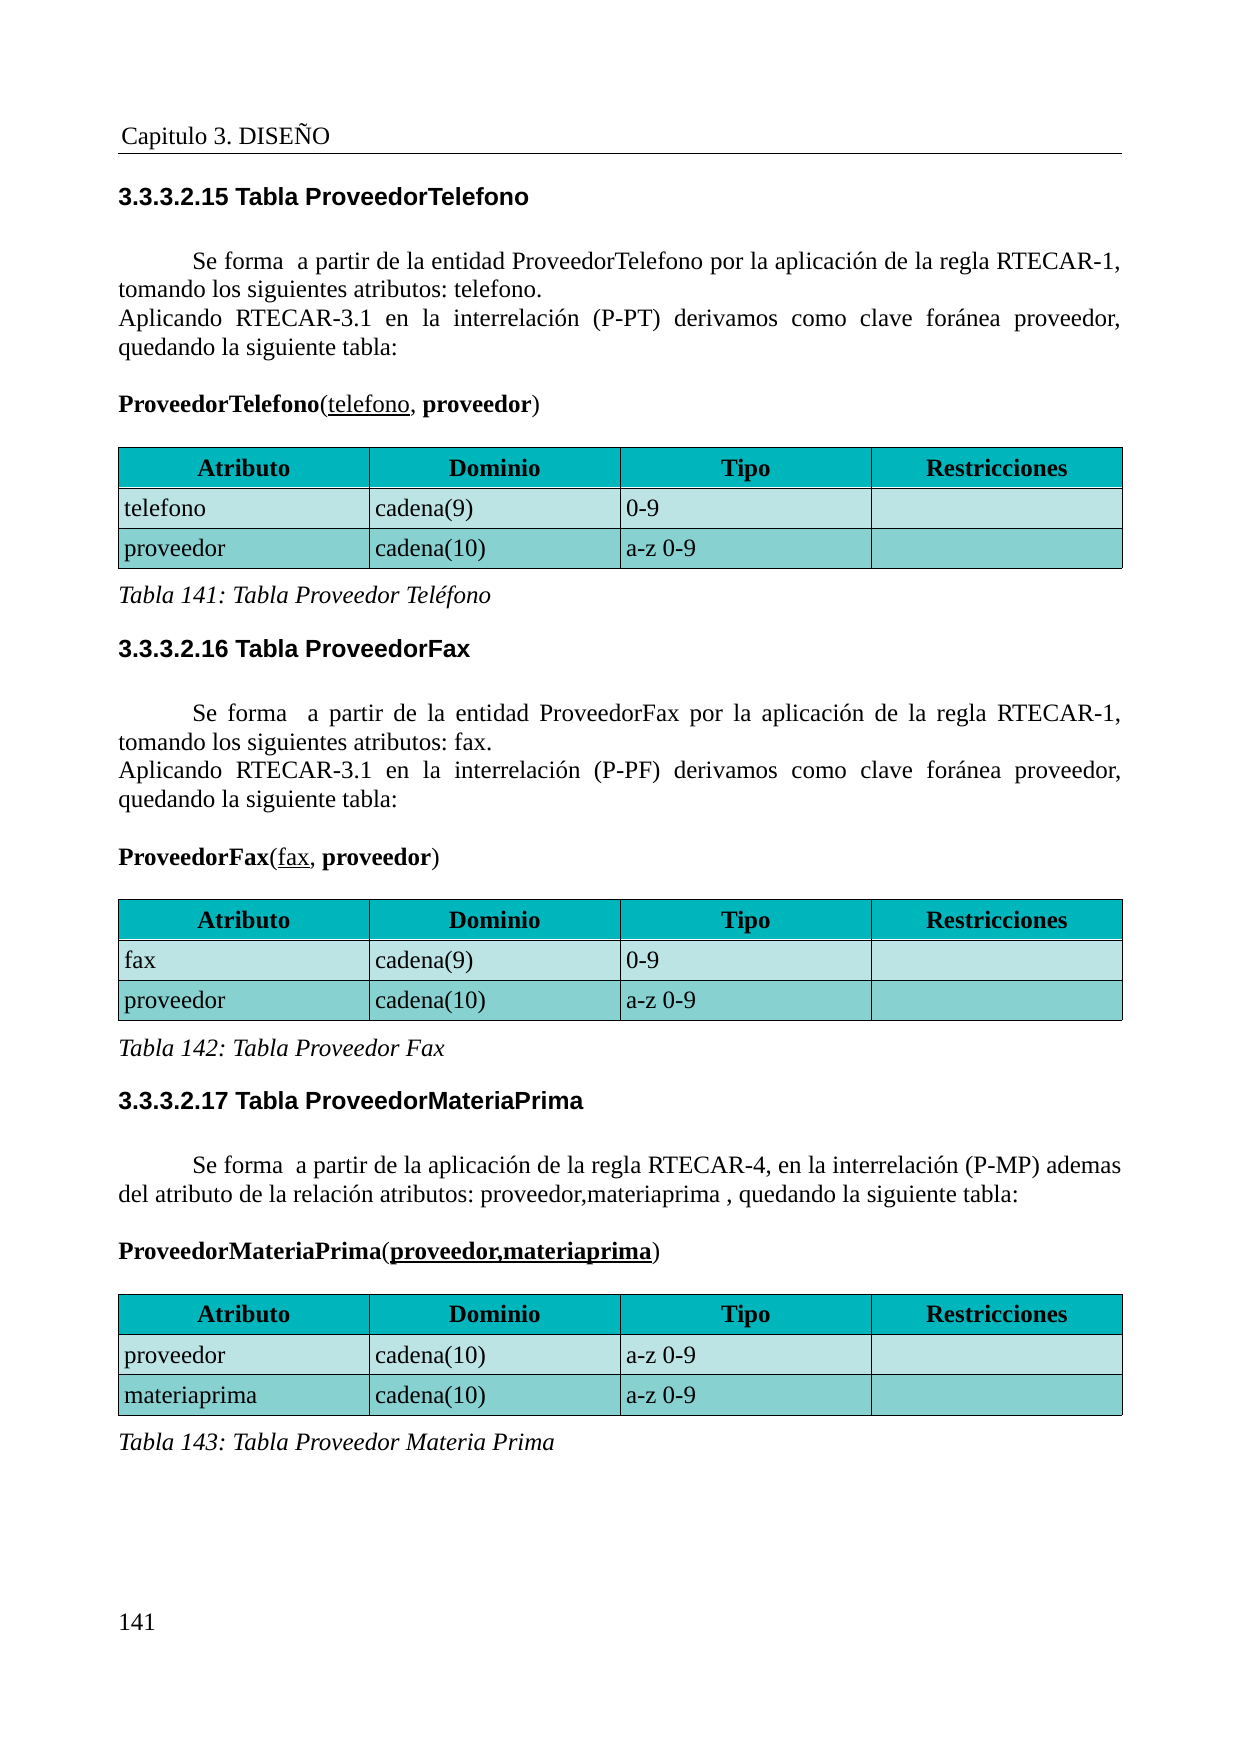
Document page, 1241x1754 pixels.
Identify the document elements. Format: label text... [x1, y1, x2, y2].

text ProveedorTelefono(telefono, proveedor) [118, 389, 1122, 418]
table_cell cadena(10) [370, 1335, 620, 1374]
subtitle 3.3.3.2.16 Tabla ProveedorFax [118, 634, 1122, 663]
text ProveedorMateriaPrima(proveedor,materiaprima) [118, 1236, 1122, 1265]
table_cell proveedor [119, 529, 369, 568]
table_cell 0-9 [621, 941, 871, 980]
table_cell proveedor [119, 981, 369, 1020]
table_cell [872, 1335, 1122, 1374]
table_header Tipo [621, 900, 871, 939]
text ProveedorFax(fax, proveedor) [118, 842, 1122, 870]
table_cell [872, 489, 1122, 528]
table_cell [872, 1375, 1122, 1415]
table_header Atributo [119, 900, 369, 939]
table_cell a-z 0-9 [621, 529, 871, 568]
table_cell 0-9 [621, 489, 871, 528]
table_cell cadena(9) [370, 941, 620, 980]
text Tabla 143: Tabla Proveedor Materia Prima [118, 1427, 1122, 1456]
text Aplicando RTECAR-3.1 en la interrelación (P-PT) derivamos como clave foránea proveedor, quedando la siguiente tabla: [118, 303, 1122, 361]
table_cell fax [119, 941, 369, 980]
text Se forma a partir de la entidad ProveedorTelefono por la aplicación de la regla RTECAR-1, tomando los siguientes atributos: telefono. [118, 246, 1122, 303]
table_cell cadena(10) [370, 981, 620, 1020]
table_cell [872, 529, 1122, 568]
table_header Tipo [621, 1295, 871, 1334]
text Se forma a partir de la aplicación de la regla RTECAR-4, en la interrelación (P-MP) ademas del atributo de la relación atributos: proveedor,materiaprima , quedando la siguiente tabla: [118, 1150, 1122, 1207]
table_header Restricciones [872, 448, 1122, 487]
text Tabla 142: Tabla Proveedor Fax [118, 1033, 1122, 1061]
table_header Tipo [621, 448, 871, 487]
table_header Atributo [119, 448, 369, 487]
table_cell telefono [119, 489, 369, 528]
text Se forma a partir de la entidad ProveedorFax por la aplicación de la regla RTECAR-1, tomando los siguientes atributos: fax. [118, 698, 1122, 755]
table_cell a-z 0-9 [621, 1335, 871, 1374]
table_cell proveedor [119, 1335, 369, 1374]
subtitle 3.3.3.2.17 Tabla ProveedorMateriaPrima [118, 1086, 1122, 1115]
table_cell a-z 0-9 [621, 1375, 871, 1415]
table_header Restricciones [872, 900, 1122, 939]
text Aplicando RTECAR-3.1 en la interrelación (P-PF) derivamos como clave foránea proveedor, quedando la siguiente tabla: [118, 755, 1122, 813]
table_header Dominio [370, 900, 620, 939]
table_cell [872, 941, 1122, 980]
table_header Dominio [370, 1295, 620, 1334]
table_cell [872, 981, 1122, 1020]
table_header Restricciones [872, 1295, 1122, 1334]
table_header Dominio [370, 448, 620, 487]
table_cell materiaprima [119, 1375, 369, 1415]
table_cell cadena(10) [370, 529, 620, 568]
text Tabla 141: Tabla Proveedor Teléfono [118, 581, 1122, 609]
table_cell cadena(9) [370, 489, 620, 528]
table_cell cadena(10) [370, 1375, 620, 1415]
table_cell a-z 0-9 [621, 981, 871, 1020]
subtitle 3.3.3.2.15 Tabla ProveedorTelefono [118, 182, 1122, 211]
table_header Atributo [119, 1295, 369, 1334]
